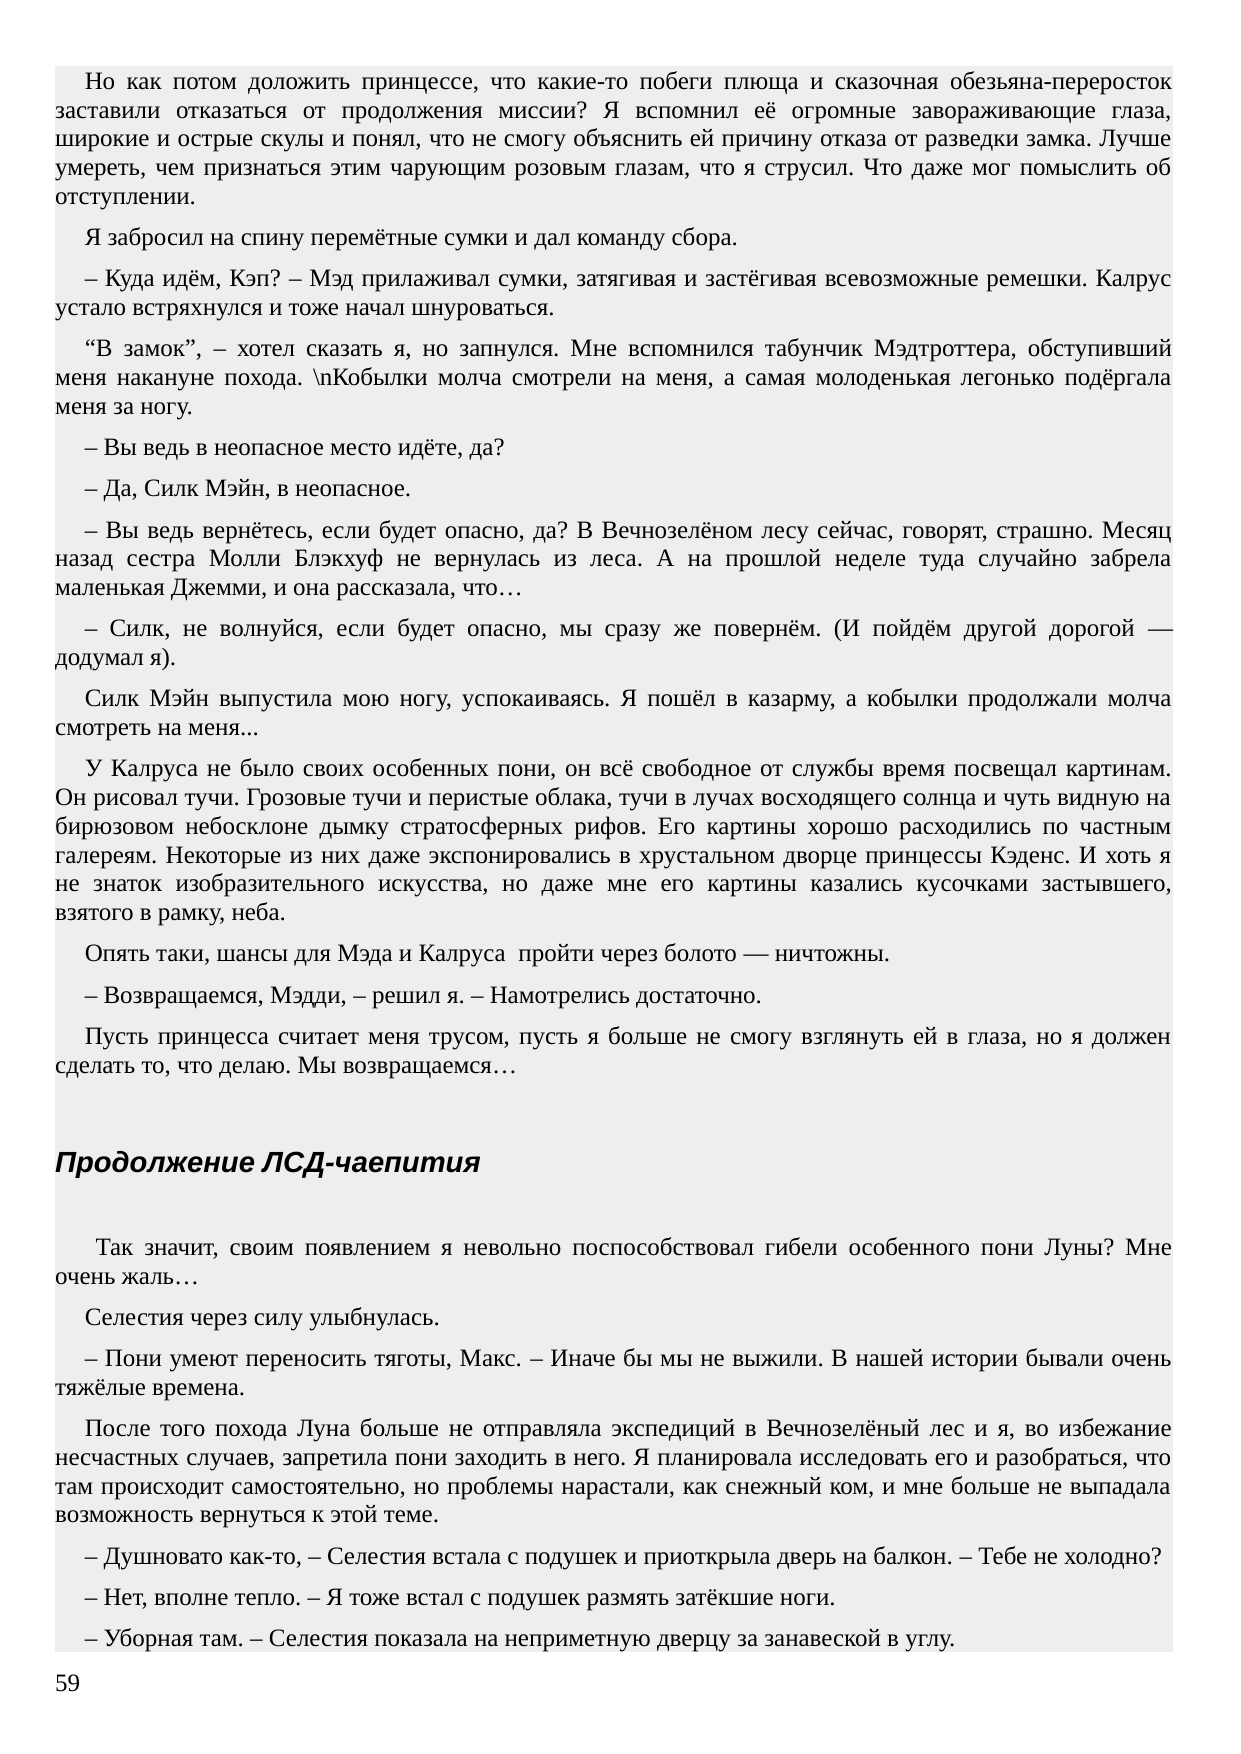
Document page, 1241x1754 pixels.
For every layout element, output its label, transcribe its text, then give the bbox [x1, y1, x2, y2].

text – Возвращаемся, Мэдди, – решил я. – Намотрелись достаточно. [55, 980, 1173, 1008]
text – Нет, вполне тепло. – Я тоже встал с подушек размять затёкшие ноги. [55, 1582, 1173, 1611]
text – Да, Силк Мэйн, в неопасное. [55, 473, 1173, 502]
text Силк Мэйн выпустила мою ногу, успокаиваясь. Я пошёл в казарму, а кобылки продолжали молча смотреть на меня... [55, 683, 1173, 741]
text – Душновато как-то, – Селестия встала с подушек и приоткрыла дверь на балкон. – Тебе не холодно? [55, 1541, 1173, 1569]
text – Уборная там. – Селестия показала на неприметную дверцу за занавеской в углу. [55, 1623, 1173, 1652]
text Но как потом доложить принцессе, что какие-то побеги плюща и сказочная обезьяна-переросток заставили отказаться от продолжения миссии? Я вспомнил её огромные завораживающие глаза, широкие и острые скулы и понял, что не смогу объяснить ей причину отказа от разведки замка. Лучше умереть, чем признаться этим чарующим розовым глазам, что я струсил. Что даже мог помыслить об отступлении. [55, 66, 1173, 210]
text – Силк, не волнуйся, если будет опасно, мы сразу же повернём. (И пойдём другой дорогой — додумал я). [55, 613, 1173, 671]
text Селестия через силу улыбнулась. [55, 1302, 1173, 1331]
text – Куда идём, Кэп? – Мэд прилаживал сумки, затягивая и застёгивая всевозможные ремешки. Калрус устало встряхнулся и тоже начал шнуроваться. [55, 263, 1173, 321]
text Опять таки, шансы для Мэда и Калруса пройти через болото — ничтожны. [55, 938, 1173, 967]
subtitle Продолжение ЛСД-чаепития [55, 1145, 1173, 1178]
text Пусть принцесса считает меня трусом, пусть я больше не смогу взглянуть ей в глаза, но я должен сделать то, что делаю. Мы возвращаемся… [55, 1021, 1173, 1078]
text – Вы ведь вернётесь, если будет опасно, да? В Вечнозелёном лесу сейчас, говорят, страшно. Месяц назад сестра Молли Блэкхуф не вернулась из леса. А на прошлой неделе туда случайно забрела маленькая Джемми, и она рассказала, что… [55, 515, 1173, 601]
text У Калруса не было своих особенных пони, он всё свободное от службы время посвещал картинам. Он рисовал тучи. Грозовые тучи и перистые облака, тучи в лучах восходящего солнца и чуть видную на бирюзовом небосклоне дымку стратосферных рифов. Его картины хорошо расходились по частным галереям. Некоторые из них даже экспонировались в хрустальном дворце принцессы Кэденс. И хоть я не знаток изобразительного искусства, но даже мне его картины казались кусочками застывшего, взятого в рамку, неба. [55, 753, 1173, 926]
text После того похода Луна больше не отправляла экспедиций в Вечнозелёный лес и я, во избежание несчастных случаев, запретила пони заходить в него. Я планировала исследовать его и разобраться, что там происходит самостоятельно, но проблемы нарастали, как снежный ком, и мне больше не выпадала возможность вернуться к этой теме. [55, 1413, 1173, 1528]
text – Пони умеют переносить тяготы, Макс. – Иначе бы мы не выжили. В нашей истории бывали очень тяжёлые времена. [55, 1343, 1173, 1401]
text “В замок”, – хотел сказать я, но запнулся. Мне вспомнился табунчик Мэдтроттера, обступивший меня накануне похода. \nКобылки молча смотрели на меня, а самая молоденькая легонько подёргала меня за ногу. [55, 333, 1173, 420]
text – Вы ведь в неопасное место идёте, да? [55, 432, 1173, 461]
text Так значит, своим появлением я невольно поспособствовал гибели особенного пони Луны? Мне очень жаль… [55, 1232, 1173, 1289]
text Я забросил на спину перемётные сумки и дал команду сбора. [55, 222, 1173, 251]
